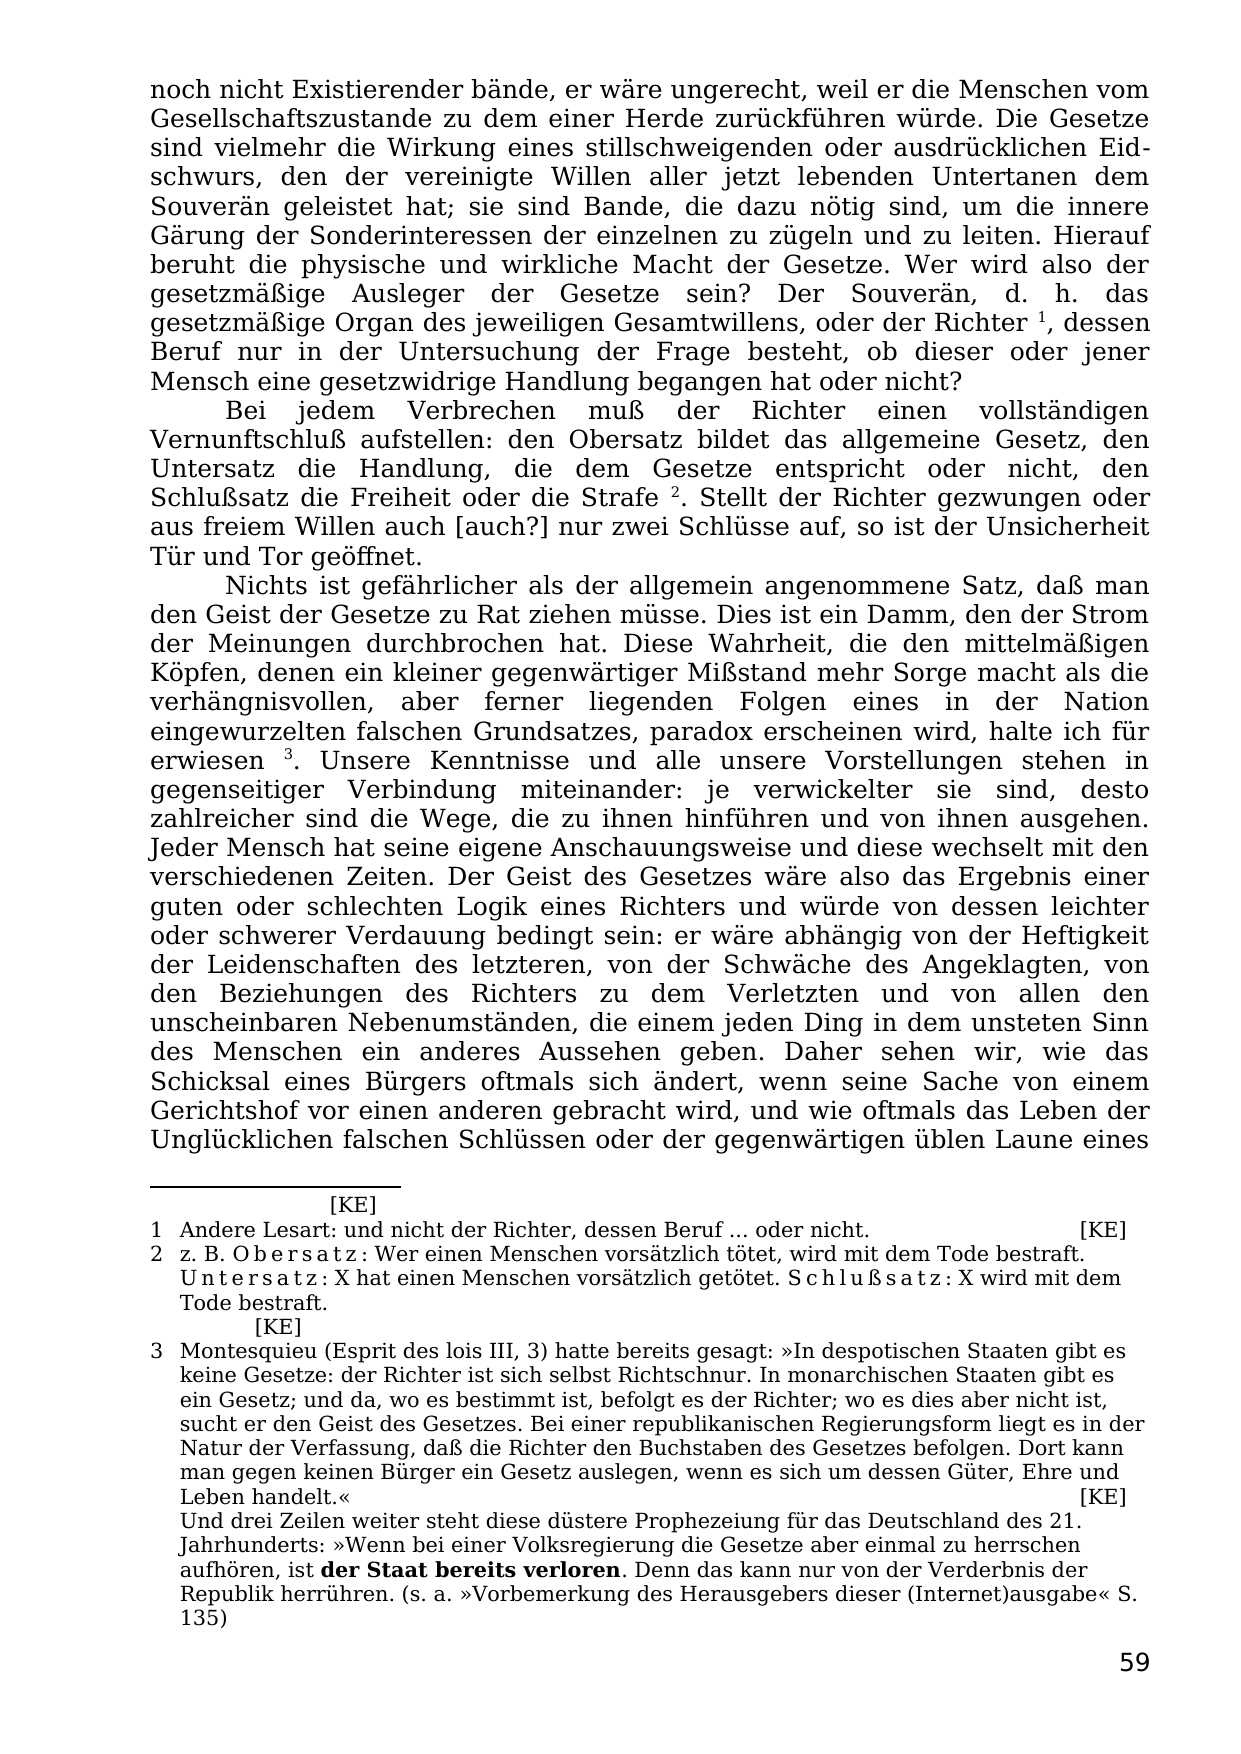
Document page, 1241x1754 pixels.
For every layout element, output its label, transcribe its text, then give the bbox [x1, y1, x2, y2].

text Bei jedem Verbrechen muß der Richter einen vollständigen Vernunftschluß aufstellen: den Obersatz bildet das allgemeine Gesetz, den Untersatz die Handlung, die dem Gesetze entspricht oder nicht, den Schlußsatz die Freiheit oder die Strafe . Stellt der Richter gezwungen oder aus freiem Willen auch [auch?] nur zwei Schlüsse auf, so ist der Unsicherheit Tür und Tor geöffnet. [150, 396, 1151, 571]
text noch nicht Existierender bände, er wäre ungerecht, weil er die Menschen vom Gesellschaftszustande zu dem einer Herde zurückführen würde. Die Gesetze sind vielmehr die Wirkung eines stillschweigenden oder ausdrücklichen Eid­schwurs, den der vereinigte Willen aller jetzt lebenden Untertanen dem Souverän geleistet hat; sie sind Bande, die dazu nötig sind, um die innere Gärung der Sonderinteressen der einzelnen zu zügeln und zu leiten. Hierauf beruht die physische und wirkliche Macht der Gesetze. Wer wird also der gesetzmäßige Ausleger der Gesetze sein? Der Souverän, d. h. das gesetzmäßige Organ des jeweiligen Gesamtwillens, oder der Richter , dessen Beruf nur in der Untersuchung der Frage besteht, ob dieser oder jener Mensch eine gesetzwidrige Handlung begangen hat oder nicht? [150, 75, 1151, 396]
text [KE] [150, 1193, 1151, 1218]
text z. B. Obersatz: Wer einen Menschen vorsätzlich tötet, wird mit dem Tode bestraft. Untersatz: X hat einen Menschen vorsätzlich getötet. Schlußsatz: X wird mit dem Tode bestraft. [KE] [150, 1242, 1151, 1339]
text Nichts ist gefährlicher als der allgemein angenommene Satz, daß man den Geist der Gesetze zu Rat ziehen müsse. Dies ist ein Damm, den der Strom der Meinungen durchbrochen hat. Diese Wahrheit, die den mittelmäßigen Köpfen, denen ein kleiner gegenwärtiger Mißstand mehr Sorge macht als die verhängnisvollen, aber ferner liegenden Folgen eines in der Nation eingewurzelten falschen Grundsatzes, paradox erscheinen wird, halte ich für erwiesen . Unsere Kenntnisse und alle unsere Vorstellungen stehen in gegenseitiger Verbindung miteinander: je verwickelter sie sind, desto zahlreicher sind die Wege, die zu ihnen hinführen und von ihnen ausgehen. Jeder Mensch hat seine eigene Anschauungsweise und diese wechselt mit den verschiedenen Zeiten. Der Geist des Gesetzes wäre also das Ergebnis einer guten oder schlechten Logik eines Richters und würde von dessen leichter oder schwerer Verdauung bedingt sein: er wäre abhängig von der Heftigkeit der Leidenschaften des letzteren, von der Schwäche des Angeklagten, von den Beziehungen des Richters zu dem Verletzten und von allen den unscheinbaren Nebenumständen, die einem jeden Ding in dem unsteten Sinn des Menschen ein anderes Aussehen geben. Daher sehen wir, wie das Schicksal eines Bürgers oftmals sich ändert, wenn seine Sache von einem Gerichtshof vor einen anderen gebracht wird, und wie oftmals das Leben der Unglücklichen falschen Schlüssen oder der gegenwärtigen üblen Laune eines [150, 571, 1151, 1154]
text Und drei Zeilen weiter steht diese düstere Prophezeiung für das Deutschland des 21. Jahrhunderts: »Wenn bei einer Volksregierung die Gesetze aber einmal zu herrschen aufhören, ist der Staat bereits verloren. Denn das kann nur von der Verderbnis der Republik herrühren. (s. a. »Vorbemerkung des Herausgebers dieser (Internet)ausgabe« S. 135) [150, 1509, 1151, 1631]
text Andere Lesart: und nicht der Richter, dessen Beruf ... oder nicht. [KE] [150, 1218, 1151, 1242]
text Montesquieu (Esprit des lois III, 3) hatte bereits gesagt: »In despotischen Staaten gibt es keine Gesetze: der Richter ist sich selbst Richtschnur. In monarchischen Staaten gibt es ein Gesetz; und da, wo es bestimmt ist, befolgt es der Richter; wo es dies aber nicht ist, sucht er den Geist des Gesetzes. Bei einer republikanischen Regierungsform liegt es in der Natur der Verfassung‚ daß die Richter den Buchstaben des Gesetzes befolgen. Dort kann man gegen keinen Bürger ein Gesetz auslegen‚ wenn es sich um dessen Güter, Ehre und Leben handelt.« [KE] [150, 1339, 1151, 1509]
